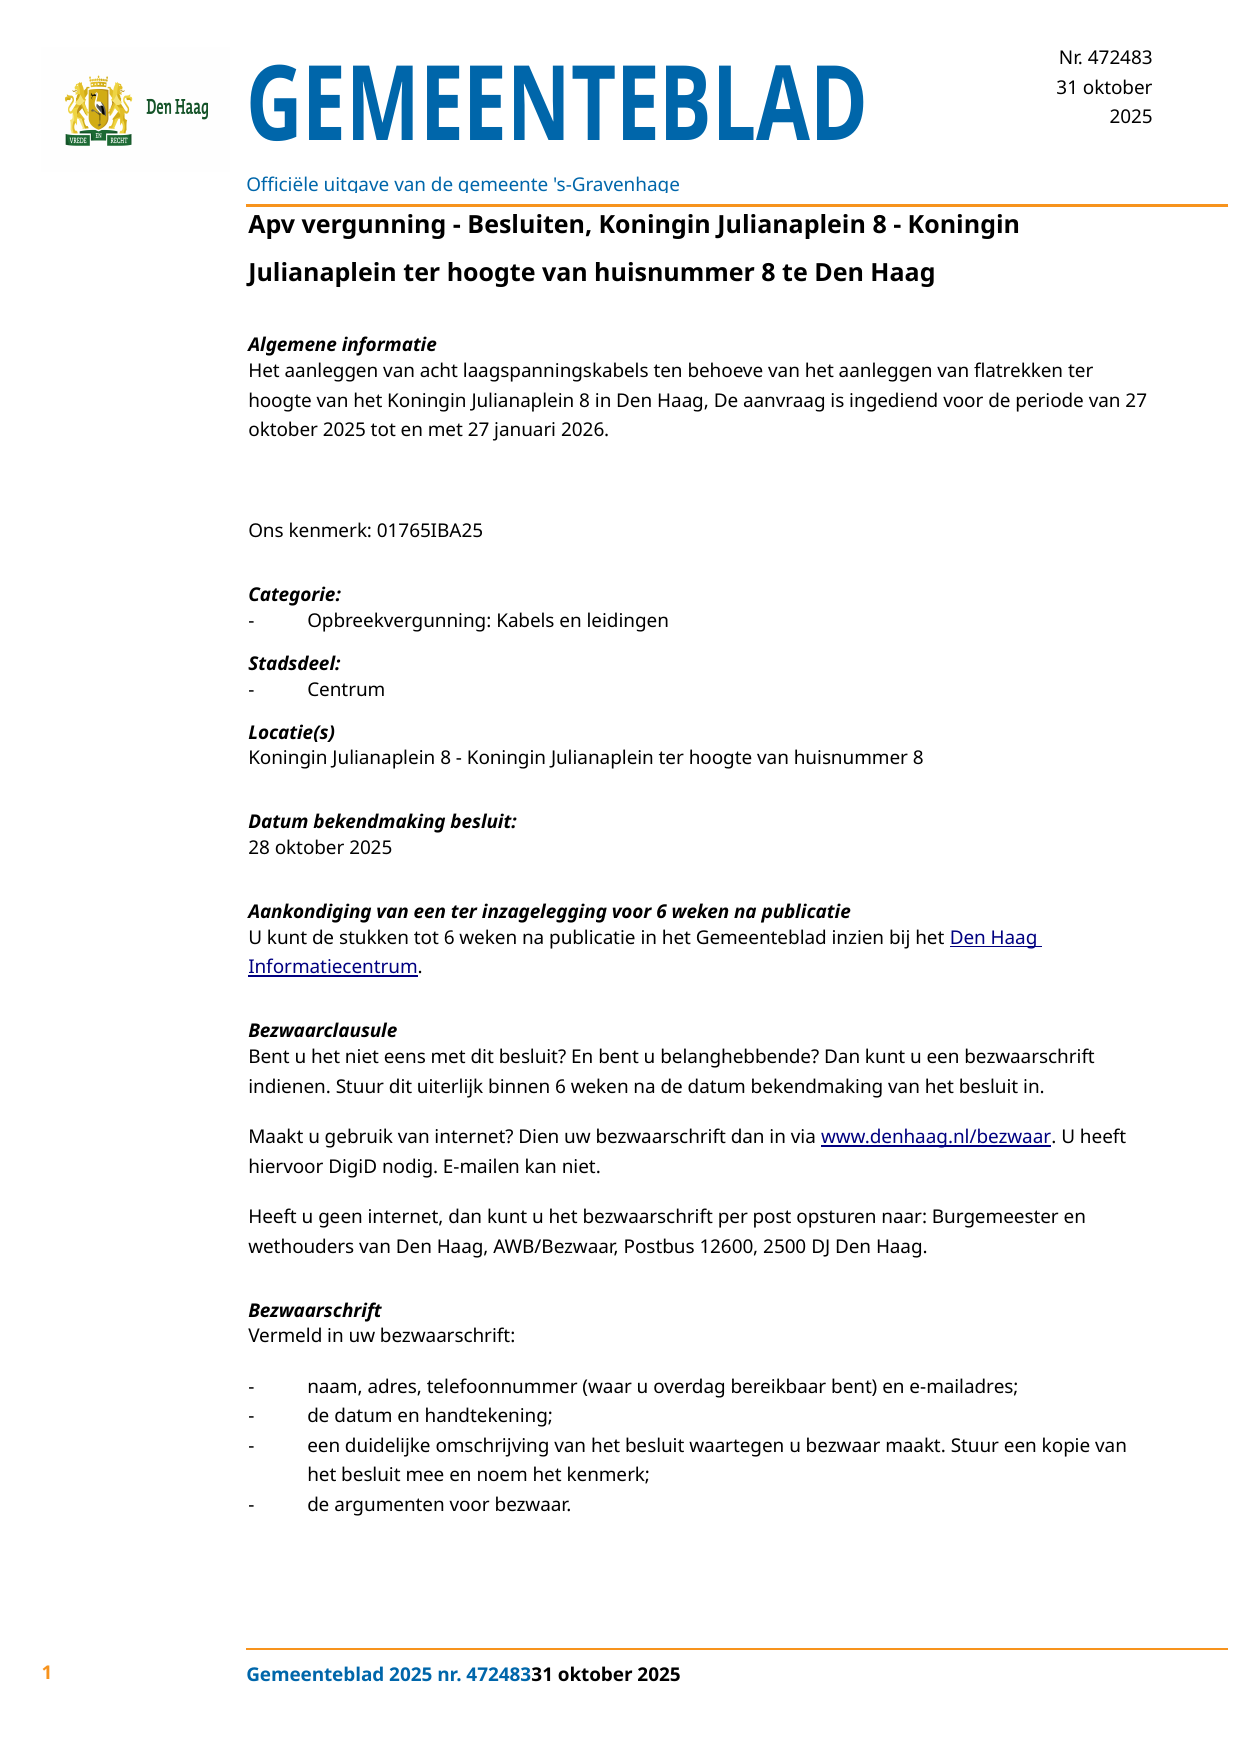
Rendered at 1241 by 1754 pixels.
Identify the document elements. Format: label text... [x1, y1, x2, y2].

text Aankondiging van een ter inzagelegging voor 6 weken na publicatie [248, 898, 1152, 924]
text Bezwaarschrift [248, 1297, 1152, 1322]
list Centrum [248, 676, 1152, 701]
text Apv vergunning - Besluiten, Koningin Julianaplein 8 - Koningin Julianaplein ter hoogte van huisnummer 8 te Den Haag [248, 207, 1152, 288]
text Algemene informatie [248, 331, 1152, 357]
text Ons kenmerk: 01765IBA25 [248, 517, 1152, 543]
list naam, adres, telefoonnummer (waar u overdag bereikbaar bent) en e-mailadres; [248, 1373, 1152, 1399]
text 28 oktober 2025 [248, 834, 1152, 860]
text Het aanleggen van acht laagspanningskabels ten behoeve van het aanleggen van flatrekken ter hoogte van het Koningin Julianaplein 8 in Den Haag, De aanvraag is ingediend voor de periode van 27 oktober 2025 tot en met 27 januari 2026. [248, 357, 1152, 442]
list de datum en handtekening; [248, 1402, 1152, 1428]
text Locatie(s) [248, 719, 1152, 744]
text Maakt u gebruik van internet? Dien uw bezwaarschrift dan in via www.denhaag.nl/bezwaar. U heeft hiervoor DigiD nodig. E-mailen kan niet. [248, 1123, 1152, 1178]
list de argumenten voor bezwaar. [248, 1491, 1152, 1517]
list Opbreekvergunning: Kabels en leidingen [248, 607, 1152, 633]
text Bent u het niet eens met dit besluit? En bent u belanghebbende? Dan kunt u een bezwaarschrift indienen. Stuur dit uiterlijk binnen 6 weken na de datum bekendmaking van het besluit in. [248, 1043, 1152, 1098]
text Vermeld in uw bezwaarschrift: [248, 1322, 1152, 1348]
text Categorie: [248, 581, 1152, 607]
text Stadsdeel: [248, 650, 1152, 676]
picture [41, 47, 231, 172]
text U kunt de stukken tot 6 weken na publicatie in het Gemeenteblad inzien bij het Den Haag Informatiecentrum. [248, 924, 1152, 979]
text Heeft u geen internet, dan kunt u het bezwaarschrift per post opsturen naar: Burgemeester en wethouders van Den Haag, AWB/Bezwaar, Postbus 12600, 2500 DJ Den Haag. [248, 1203, 1152, 1258]
text Bezwaarclausule [248, 1017, 1152, 1043]
text Koningin Julianaplein 8 - Koningin Julianaplein ter hoogte van huisnummer 8 [248, 744, 1152, 770]
list een duidelijke omschrijving van het besluit waartegen u bezwaar maakt. Stuur een kopie van het besluit mee en noem het kenmerk; [248, 1432, 1152, 1487]
text Datum bekendmaking besluit: [248, 808, 1152, 834]
